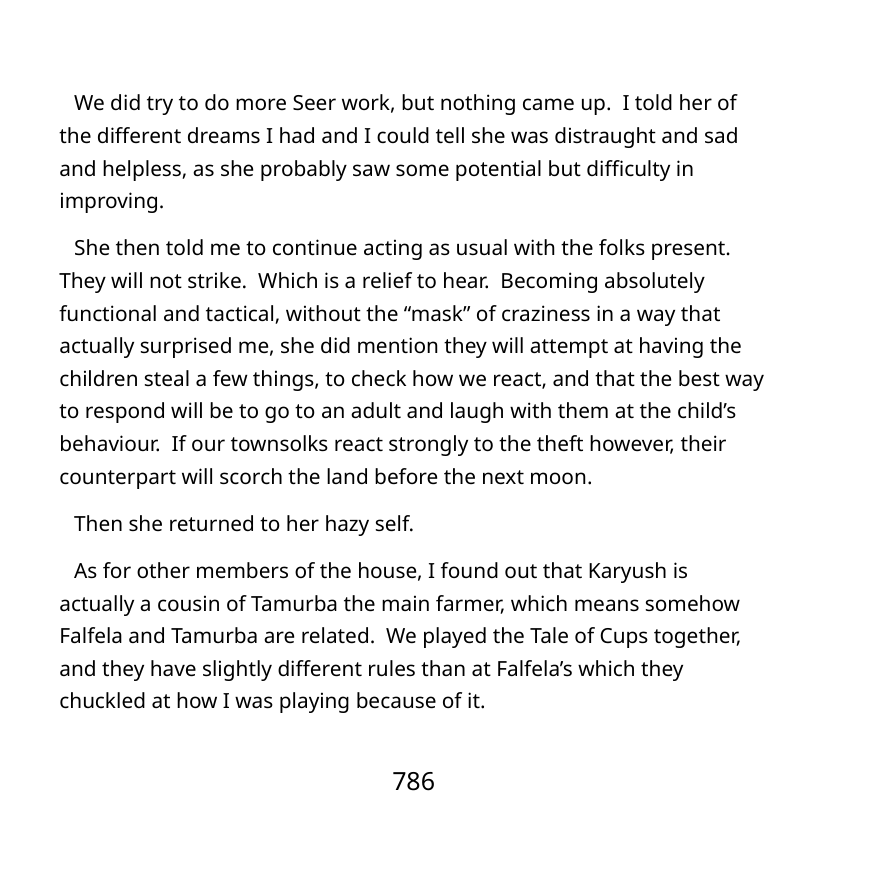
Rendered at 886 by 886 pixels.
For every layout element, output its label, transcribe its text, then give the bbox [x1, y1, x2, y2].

text She then told me to continue acting as usual with the folks present. They will not strike. Which is a relief to hear. Becoming absolutely functional and tactical, without the “mask” of craziness in a way that actually surprised me, she did mention they will attempt at having the children steal a few things, to check how we react, and that the best way to respond will be to go to an adult and laugh with them at the child’s behaviour. If our townsolks react strongly to the theft however, their counterpart will scorch the land before the next moon. [59, 233, 768, 490]
text We did try to do more Seer work, but nothing came up. I told her of the different dreams I had and I could tell she was distraught and sad and helpless, as she probably saw some potential but difficulty in improving. [59, 88, 768, 215]
text As for other members of the house, I found out that Karyush is actually a cousin of Tamurba the main farmer, which means somehow Falfela and Tamurba are related. We played the Tale of Cups together, and they have slightly different rules than at Falfela’s which they chuckled at how I was playing because of it. [59, 556, 768, 715]
text Then she returned to her hazy self. [59, 509, 768, 537]
